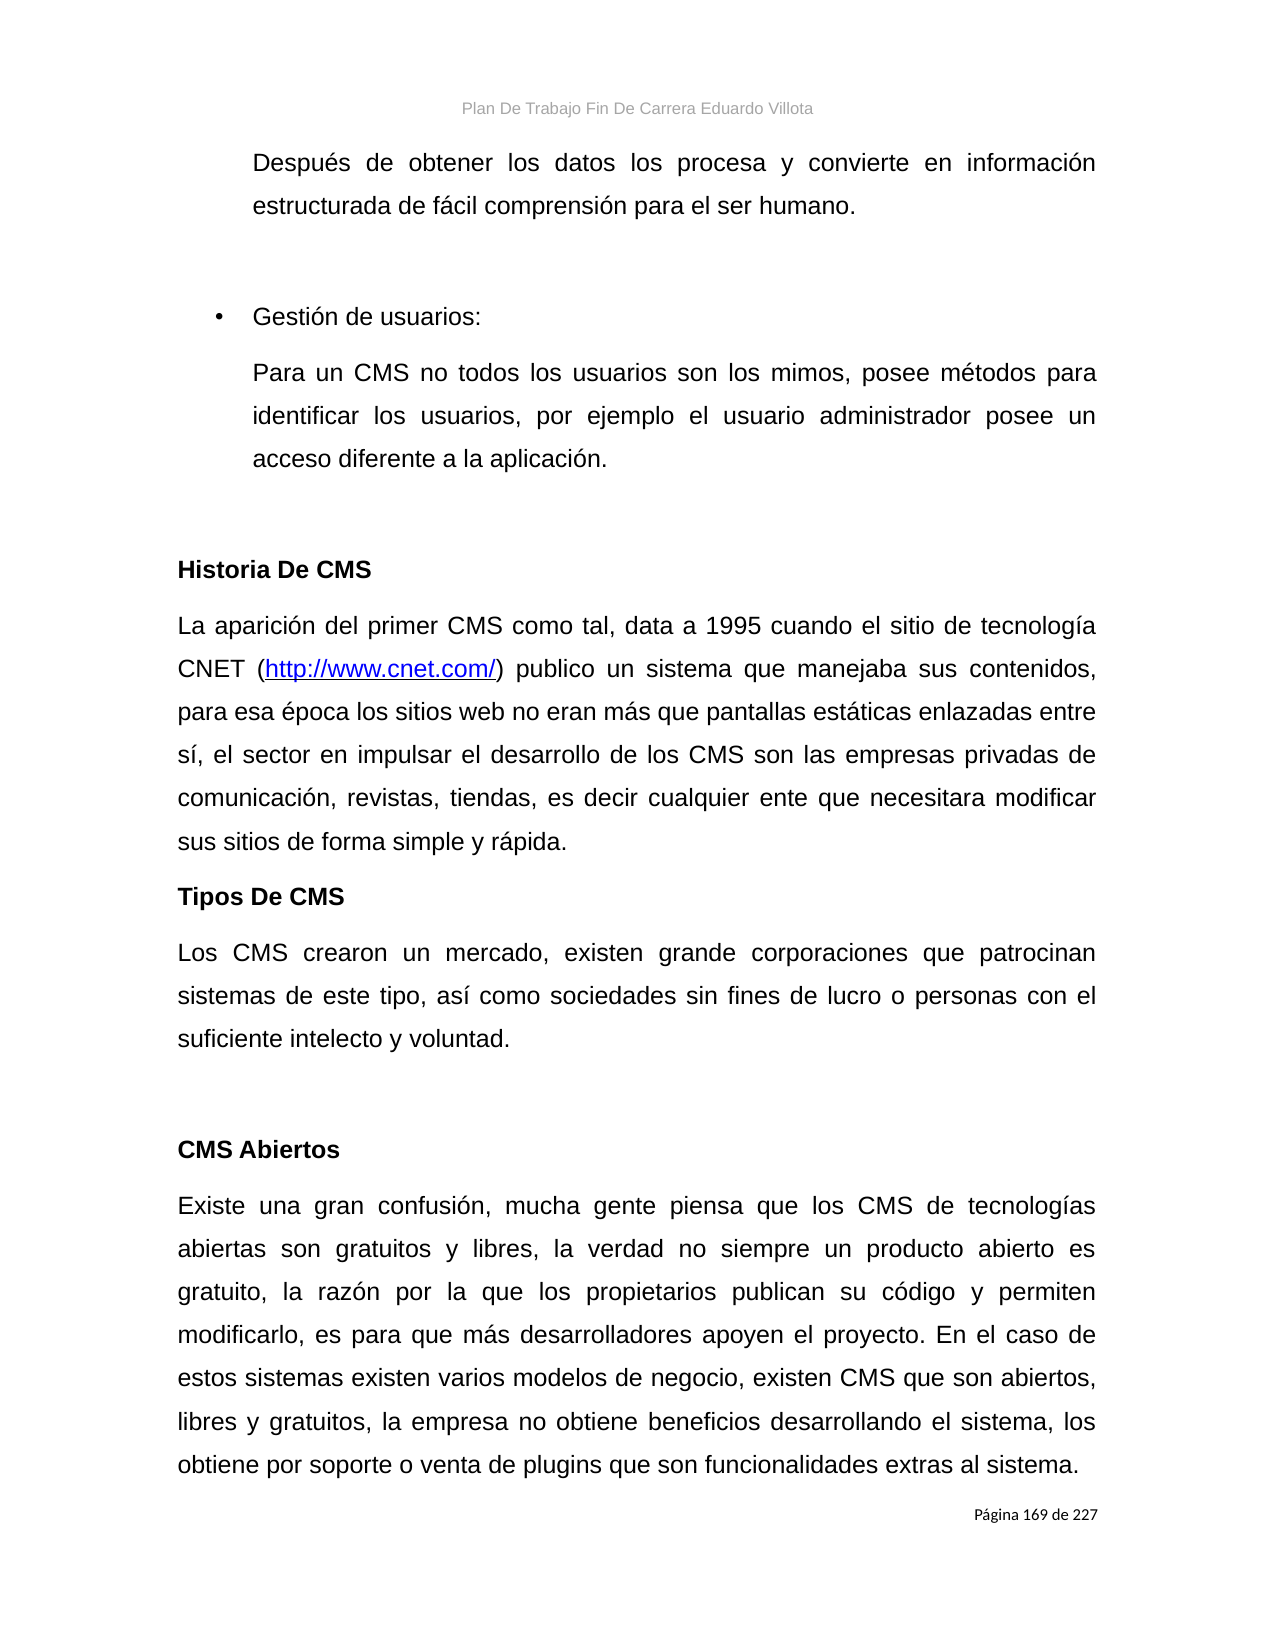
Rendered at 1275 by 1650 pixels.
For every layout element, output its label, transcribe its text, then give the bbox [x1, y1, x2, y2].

text Existe una gran confusión, mucha gente piensa que los CMS de tecnologías abiertas son gratuitos y libres, la verdad no siempre un producto abierto es gratuito, la razón por la que los propietarios publican su código y permiten modificarlo, es para que más desarrolladores apoyen el proyecto. En el caso de estos sistemas existen varios modelos de negocio, existen CMS que son abiertos, libres y gratuitos, la empresa no obtiene beneficios desarrollando el sistema, los obtiene por soporte o venta de plugins que son funcionalidades extras al sistema. [177, 1191, 1098, 1478]
list Para un CMS no todos los usuarios son los mimos, posee métodos para identificar los usuarios, por ejemplo el usuario administrador posee un acceso diferente a la aplicación. [215, 358, 1098, 473]
text Historia De CMS [177, 555, 1098, 584]
list Gestión de usuarios: [215, 302, 1098, 331]
text Tipos De CMS [177, 882, 1098, 911]
text Los CMS crearon un mercado, existen grande corporaciones que patrocinan sistemas de este tipo, así como sociedades sin fines de lucro o personas con el suficiente intelecto y voluntad. [177, 938, 1098, 1053]
text La aparición del primer CMS como tal, data a 1995 cuando el sitio de tecnología CNET (http://www.cnet.com/) publico un sistema que manejaba sus contenidos, para esa época los sitios web no eran más que pantallas estáticas enlazadas entre sí, el sector en impulsar el desarrollo de los CMS son las empresas privadas de comunicación, revistas, tiendas, es decir cualquier ente que necesitara modificar sus sitios de forma simple y rápida. [177, 611, 1098, 855]
list Después de obtener los datos los procesa y convierte en información estructurada de fácil comprensión para el ser humano. [215, 148, 1098, 219]
text CMS Abiertos [177, 1135, 1098, 1164]
